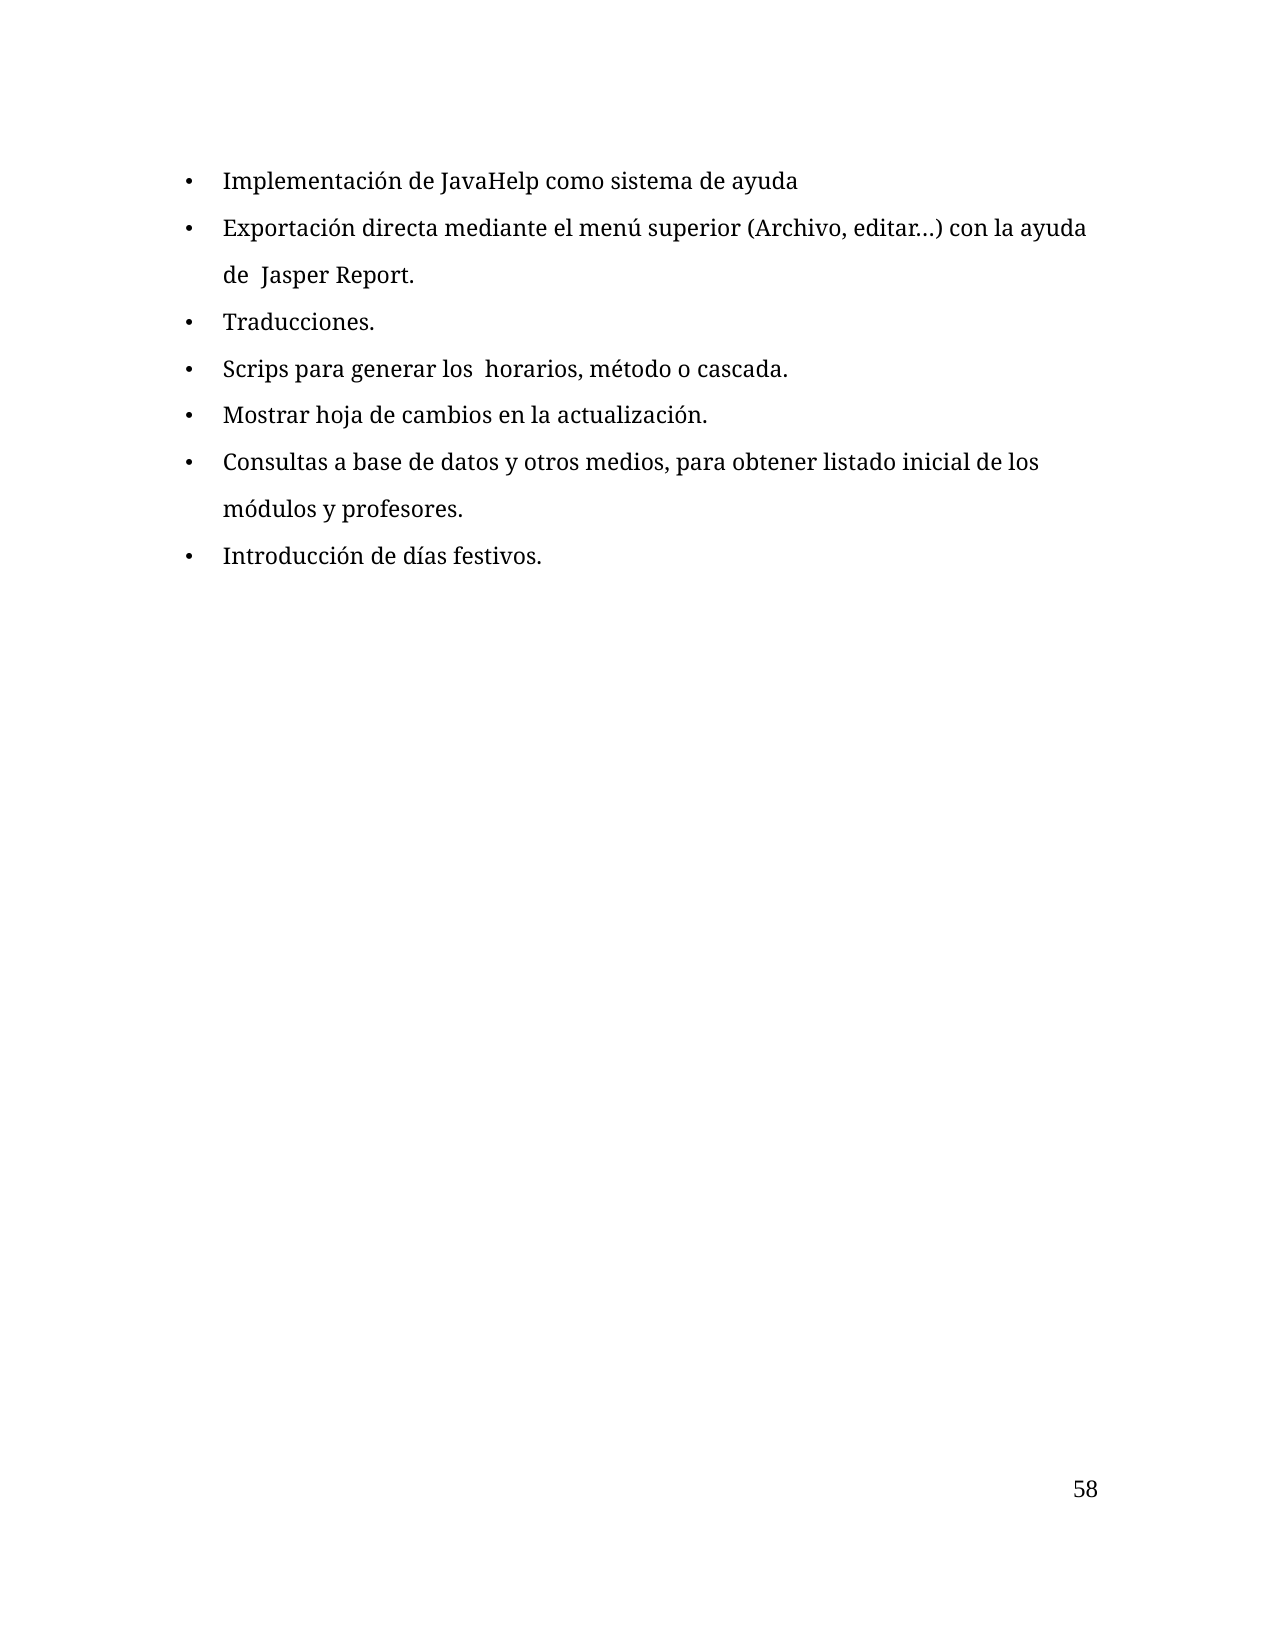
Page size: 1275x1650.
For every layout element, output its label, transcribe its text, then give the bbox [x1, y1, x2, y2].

list Exportación directa mediante el menú superior (Archivo, editar…) con la ayuda de Jasper Report. [185, 212, 1098, 290]
list Consultas a base de datos y otros medios, para obtener listado inicial de los módulos y profesores. [185, 446, 1098, 524]
list Introducción de días festivos. [185, 540, 1098, 571]
list Implementación de JavaHelp como sistema de ayuda [185, 165, 1098, 196]
list Scrips para generar los horarios, método o cascada. [185, 352, 1098, 384]
list Mostrar hoja de cambios en la actualización. [185, 399, 1098, 431]
list Traducciones. [185, 306, 1098, 337]
